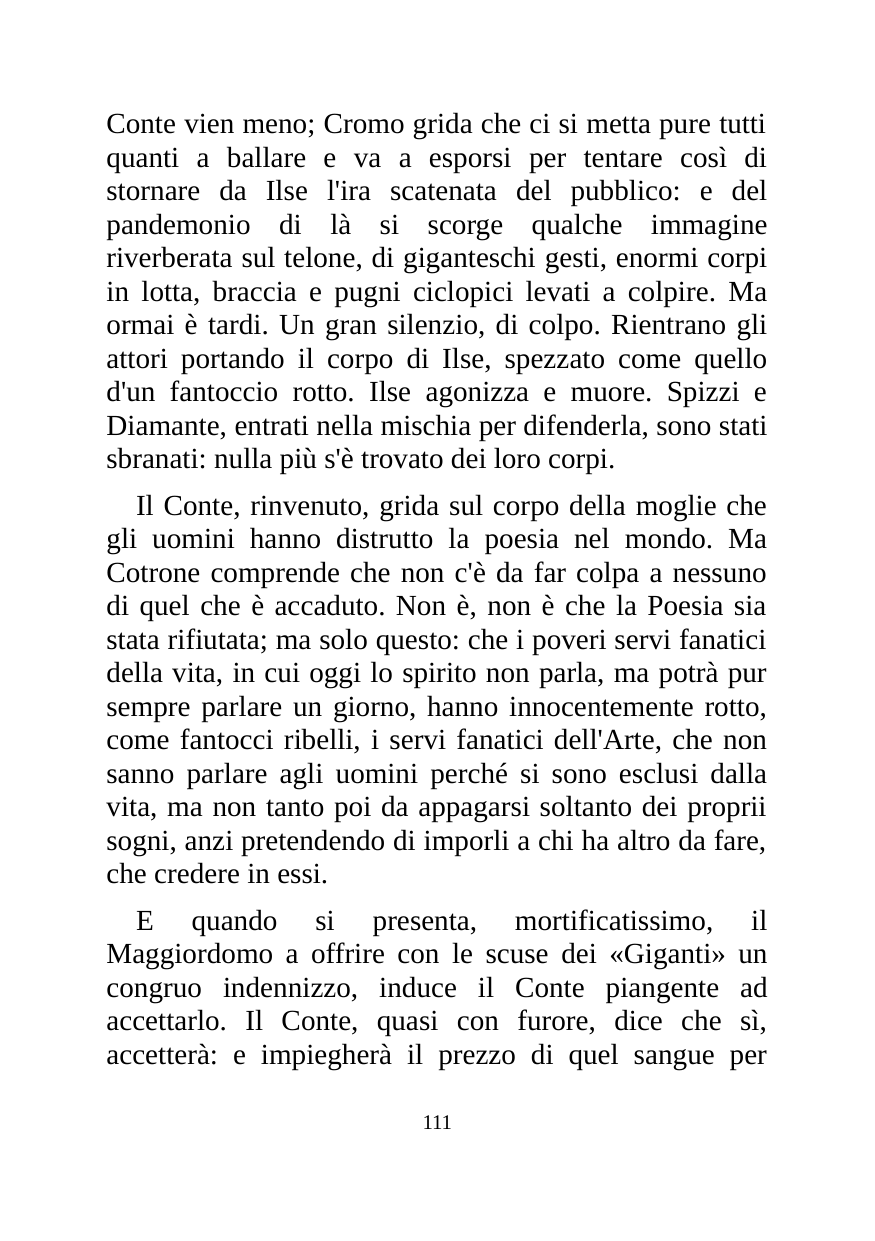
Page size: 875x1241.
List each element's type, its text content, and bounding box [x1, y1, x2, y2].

text Il Conte, rinvenuto, grida sul corpo della moglie che gli uomini hanno distrutto la poesia nel mondo. Ma Cotrone comprende che non c'è da far colpa a nessuno di quel che è accaduto. Non è, non è che la Poesia sia stata rifiutata; ma solo questo: che i poveri servi fanatici della vita, in cui oggi lo spirito non parla, ma potrà pur sempre parlare un giorno, hanno innocentemente rotto, come fantocci ribelli, i servi fanatici dell'Arte, che non sanno parlare agli uomini perché si sono esclusi dalla vita, ma non tanto poi da appagarsi soltanto dei proprii sogni, anzi pretendendo di imporli a chi ha altro da fare, che credere in essi. [106, 488, 768, 890]
text Conte vien meno; Cromo grida che ci si metta pure tutti quanti a ballare e va a esporsi per tentare così di stornare da Ilse l'ira scatenata del pubblico: e del pandemonio di là si scorge qualche immagine riverberata sul telone, di giganteschi gesti, enormi corpi in lotta, braccia e pugni ciclopici levati a colpire. Ma ormai è tardi. Un gran silenzio, di colpo. Rientrano gli attori portando il corpo di Ilse, spezzato come quello d'un fantoccio rotto. Ilse agonizza e muore. Spizzi e Diamante, entrati nella mischia per difenderla, sono stati sbranati: nulla più s'è trovato dei loro corpi. [106, 106, 768, 475]
text E quando si presenta, mortificatissimo, il Maggiordomo a offrire con le scuse dei «Giganti» un congruo indennizzo, induce il Conte piangente ad accettarlo. Il Conte, quasi con furore, dice che sì, accetterà: e impiegherà il prezzo di quel sangue per [106, 903, 768, 1070]
